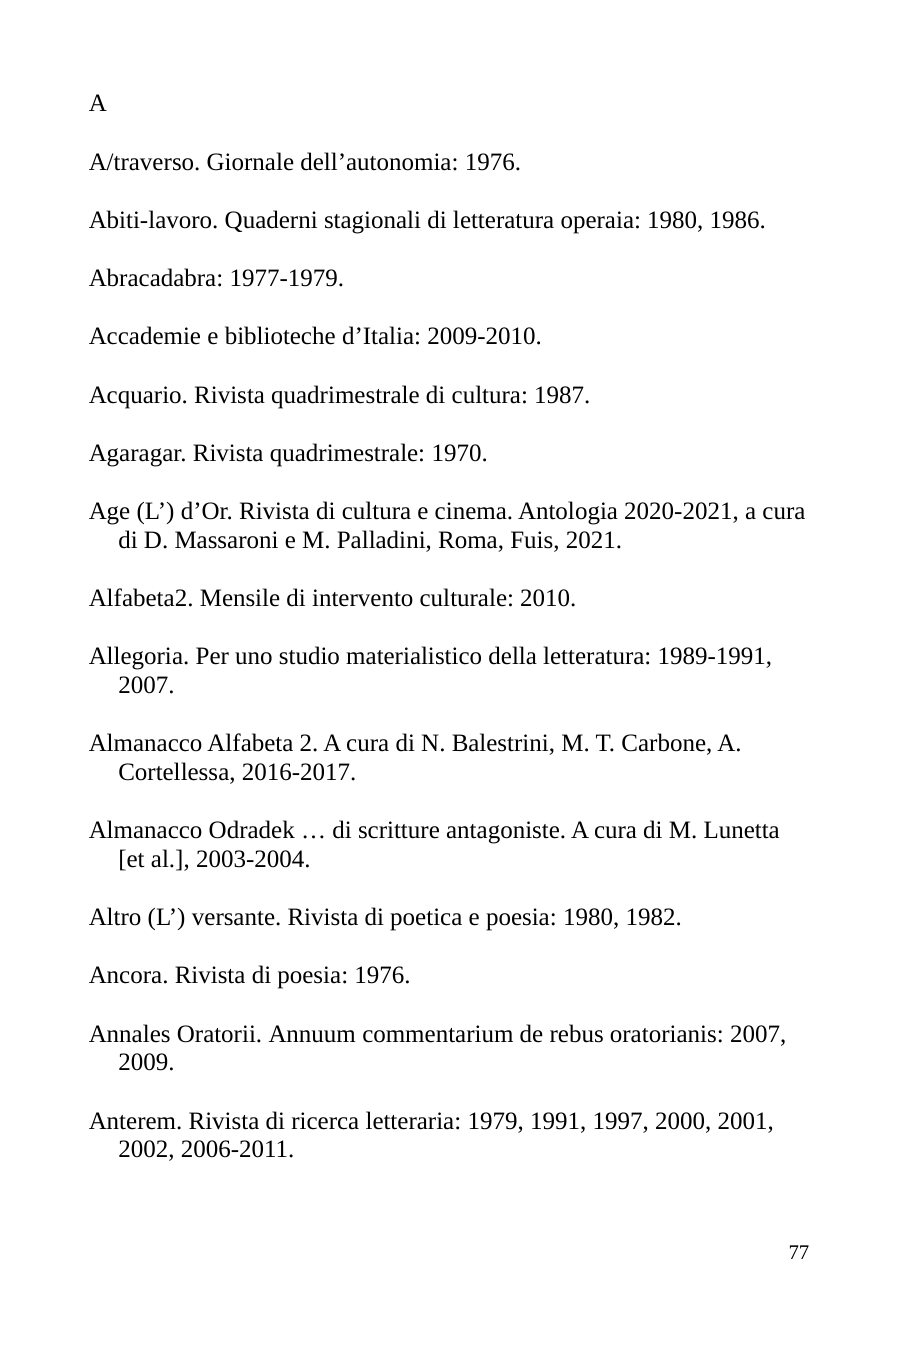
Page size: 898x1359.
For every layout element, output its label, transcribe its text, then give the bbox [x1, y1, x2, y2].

text A [88, 88, 809, 117]
text Alfabeta2. Mensile di intervento culturale: 2010. [88, 583, 809, 612]
text Altro (L’) versante. Rivista di poetica e poesia: 1980, 1982. [88, 902, 809, 931]
text Almanacco Alfabeta 2. A cura di N. Balestrini, M. T. Carbone, A. Cortellessa, 2016-2017. [88, 728, 809, 786]
text Annales Oratorii. Annuum commentarium de rebus oratorianis: 2007, 2009. [88, 1019, 809, 1076]
text Acquario. Rivista quadrimestrale di cultura: 1987. [88, 380, 809, 408]
text Almanacco Odradek … di scritture antagoniste. A cura di M. Lunetta [et al.], 2003-2004. [88, 815, 809, 873]
text Anterem. Rivista di ricerca letteraria: 1979, 1991, 1997, 2000, 2001, 2002, 2006-2011. [88, 1106, 809, 1163]
text Age (L’) d’Or. Rivista di cultura e cinema. Antologia 2020-2021, a cura di D. Massaroni e M. Palladini, Roma, Fuis, 2021. [88, 496, 809, 554]
text Abiti-lavoro. Quaderni stagionali di letteratura operaia: 1980, 1986. [88, 205, 809, 234]
text Ancora. Rivista di poesia: 1976. [88, 961, 809, 989]
text Allegoria. Per uno studio materialistico della letteratura: 1989-1991, 2007. [88, 641, 809, 699]
text Accademie e biblioteche d’Italia: 2009-2010. [88, 321, 809, 350]
text Abracadabra: 1977-1979. [88, 263, 809, 292]
text Agaragar. Rivista quadrimestrale: 1970. [88, 438, 809, 467]
text A/traverso. Giornale dell’autonomia: 1976. [88, 147, 809, 176]
